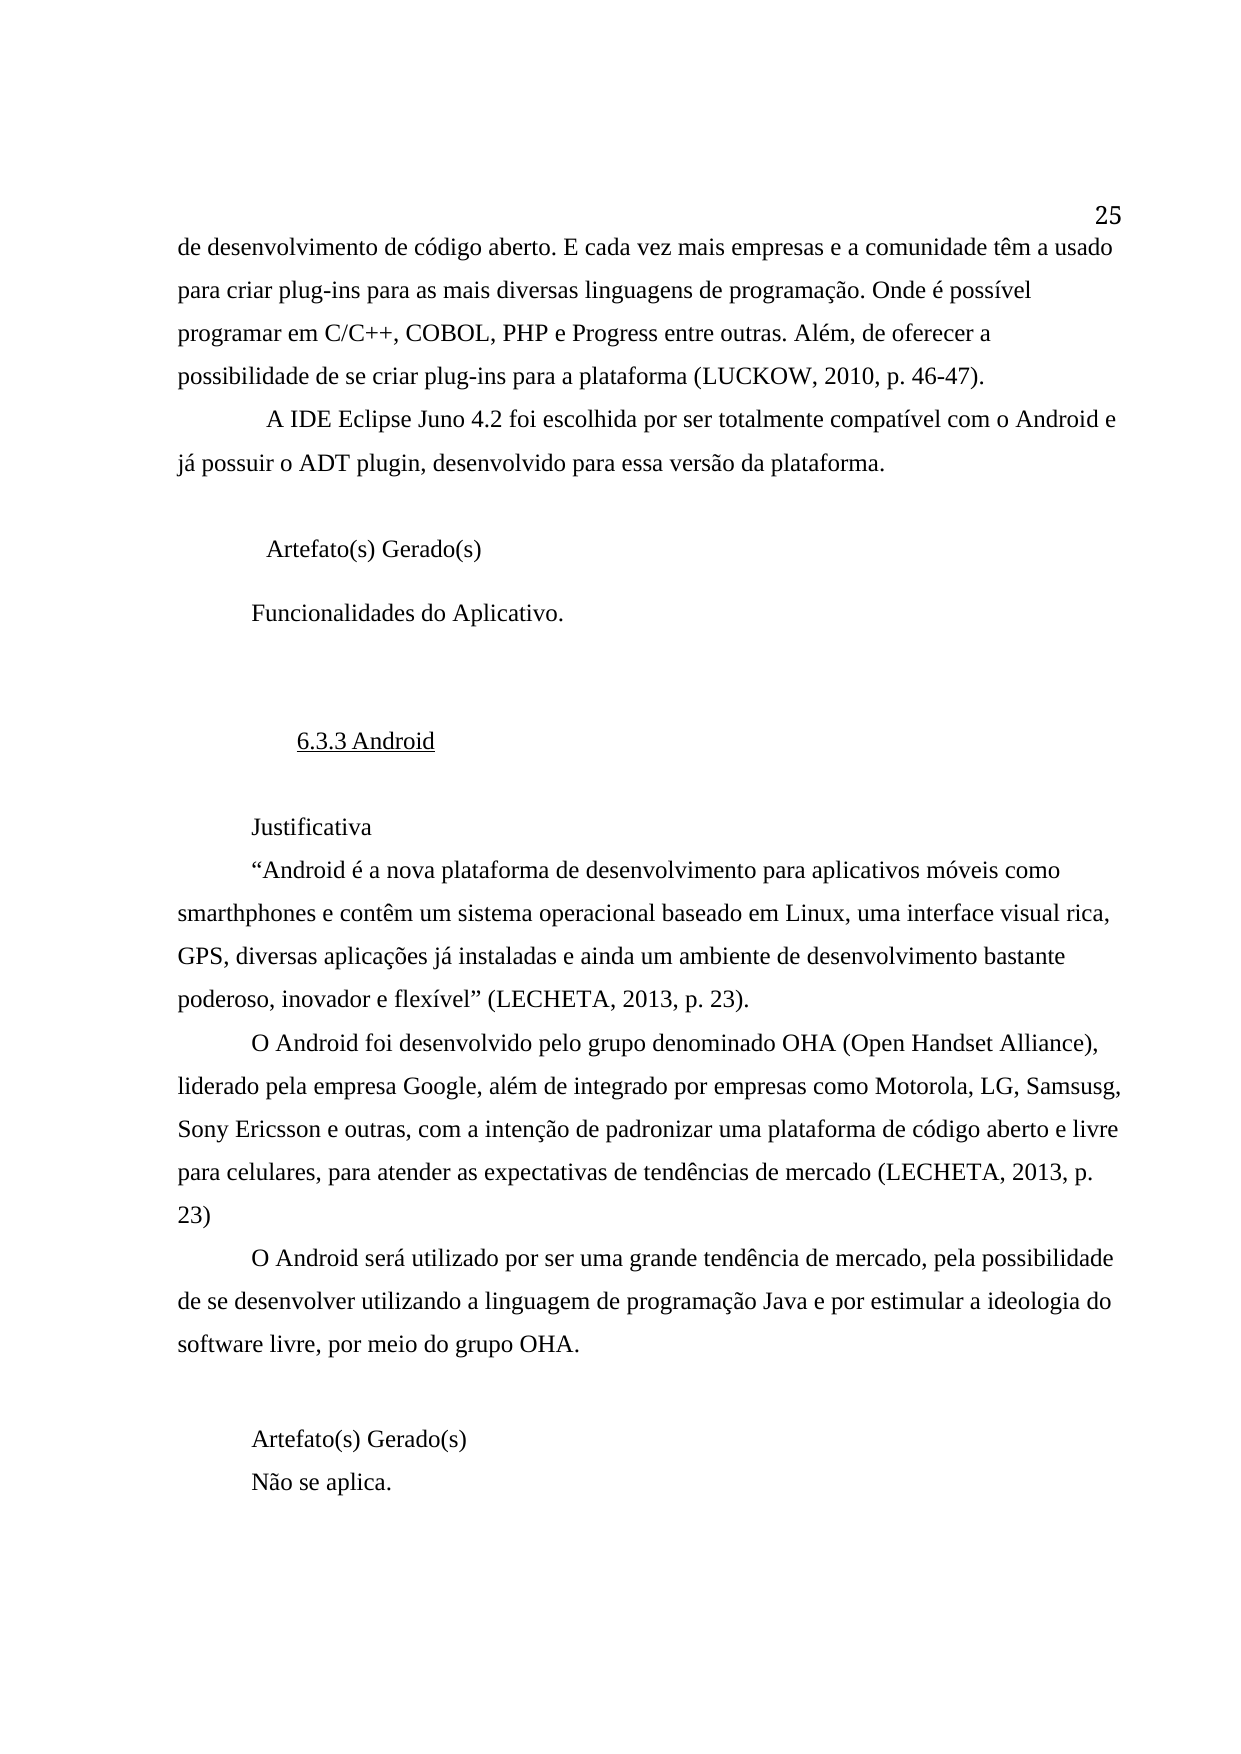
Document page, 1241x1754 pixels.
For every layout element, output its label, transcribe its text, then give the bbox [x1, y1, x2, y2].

text A IDE Eclipse Juno 4.2 foi escolhida por ser totalmente compatível com o Android e já possuir o ADT plugin, desenvolvido para essa versão da plataforma. [177, 404, 1122, 476]
text O Android será utilizado por ser uma grande tendência de mercado, pela possibilidade de se desenvolver utilizando a linguagem de programação Java e por estimular a ideologia do software livre, por meio do grupo OHA. [177, 1243, 1122, 1358]
text Justificativa [177, 812, 1122, 841]
text Funcionalidades do Aplicativo. [177, 598, 1122, 627]
text Artefato(s) Gerado(s) [177, 1424, 1122, 1452]
subtitle 6.3.3 Android [222, 726, 1122, 754]
text Não se aplica. [177, 1467, 1122, 1496]
text “Android é a nova plataforma de desenvolvimento para aplicativos móveis como smarthphones e contêm um sistema operacional baseado em Linux, uma interface visual rica, GPS, diversas aplicações já instaladas e ainda um ambiente de desenvolvimento bastante poderoso, inovador e flexível” (LECHETA, 2013, p. 23). [177, 855, 1122, 1013]
text de desenvolvimento de código aberto. E cada vez mais empresas e a comunidade têm a usado para criar plug-ins para as mais diversas linguagens de programação. Onde é possível programar em C/C++, COBOL, PHP e Progress entre outras. Além, de oferecer a possibilidade de se criar plug-ins para a plataforma (LUCKOW, 2010, p. 46-47). [177, 232, 1122, 390]
text O Android foi desenvolvido pelo grupo denominado OHA (Open Handset Alliance), liderado pela empresa Google, além de integrado por empresas como Motorola, LG, Samsusg, Sony Ericsson e outras, com a intenção de padronizar uma plataforma de código aberto e livre para celulares, para atender as expectativas de tendências de mercado (LECHETA, 2013, p. 23) [177, 1028, 1122, 1229]
text Artefato(s) Gerado(s) [177, 534, 1122, 563]
